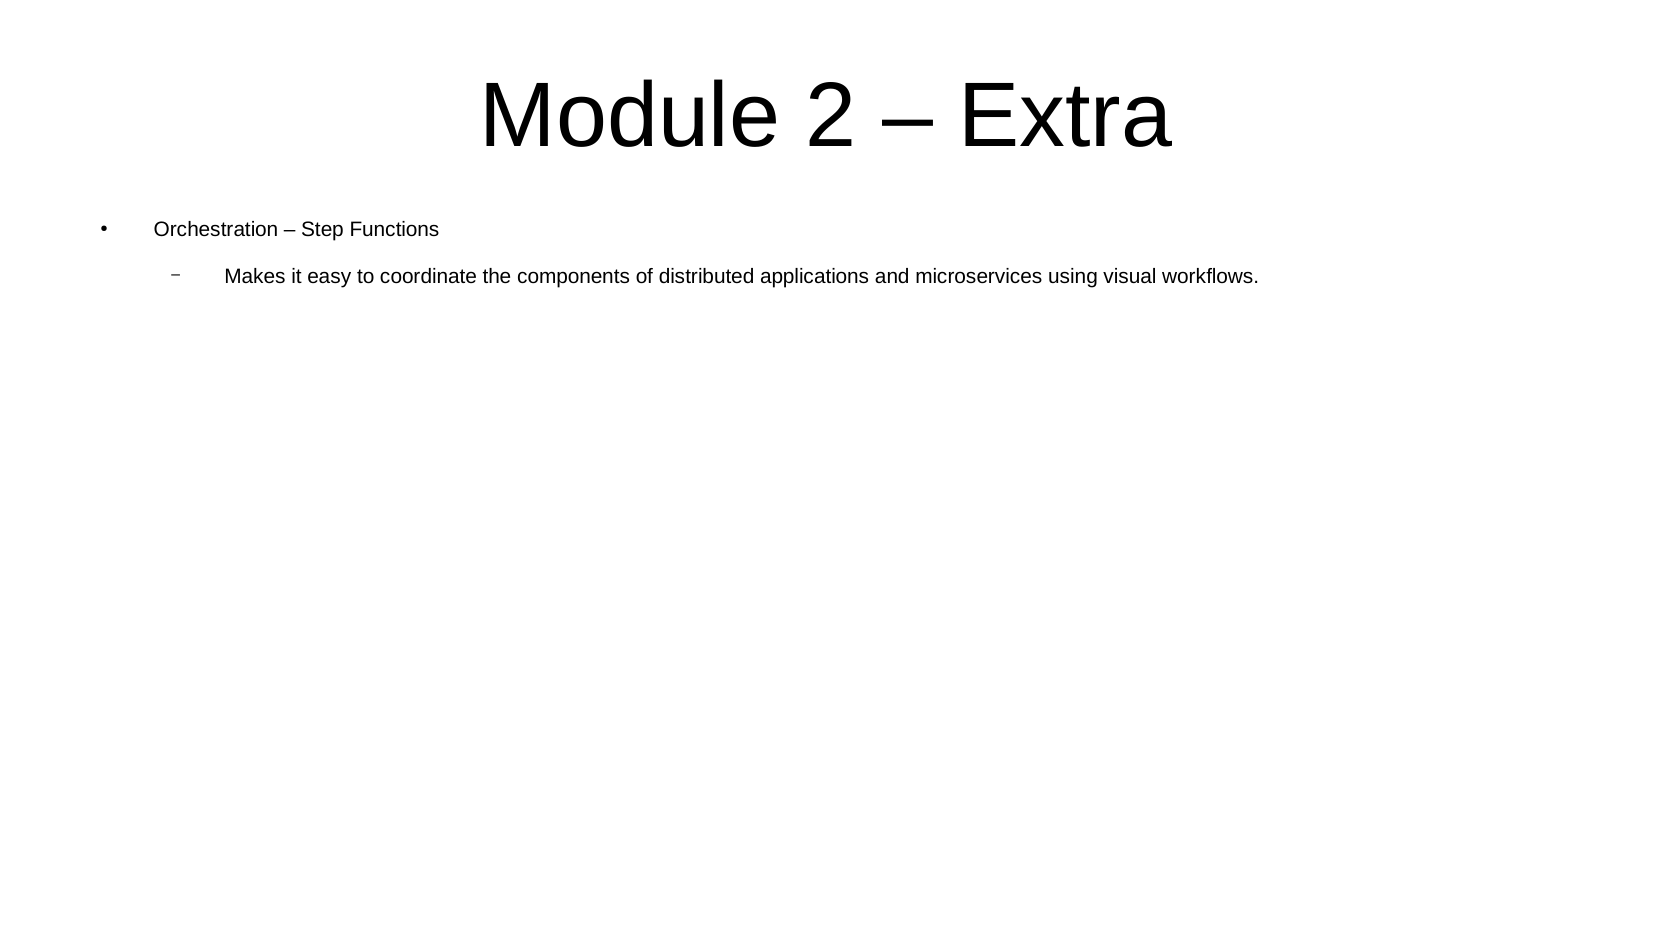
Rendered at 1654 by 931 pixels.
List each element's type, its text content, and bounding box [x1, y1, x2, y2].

title Module 2 – Extra [82, 37, 1571, 193]
list Orchestration – Step Functions Makes it easy to coordinate the components of distributed applications and microservices using visual workflows. [82, 217, 1636, 916]
